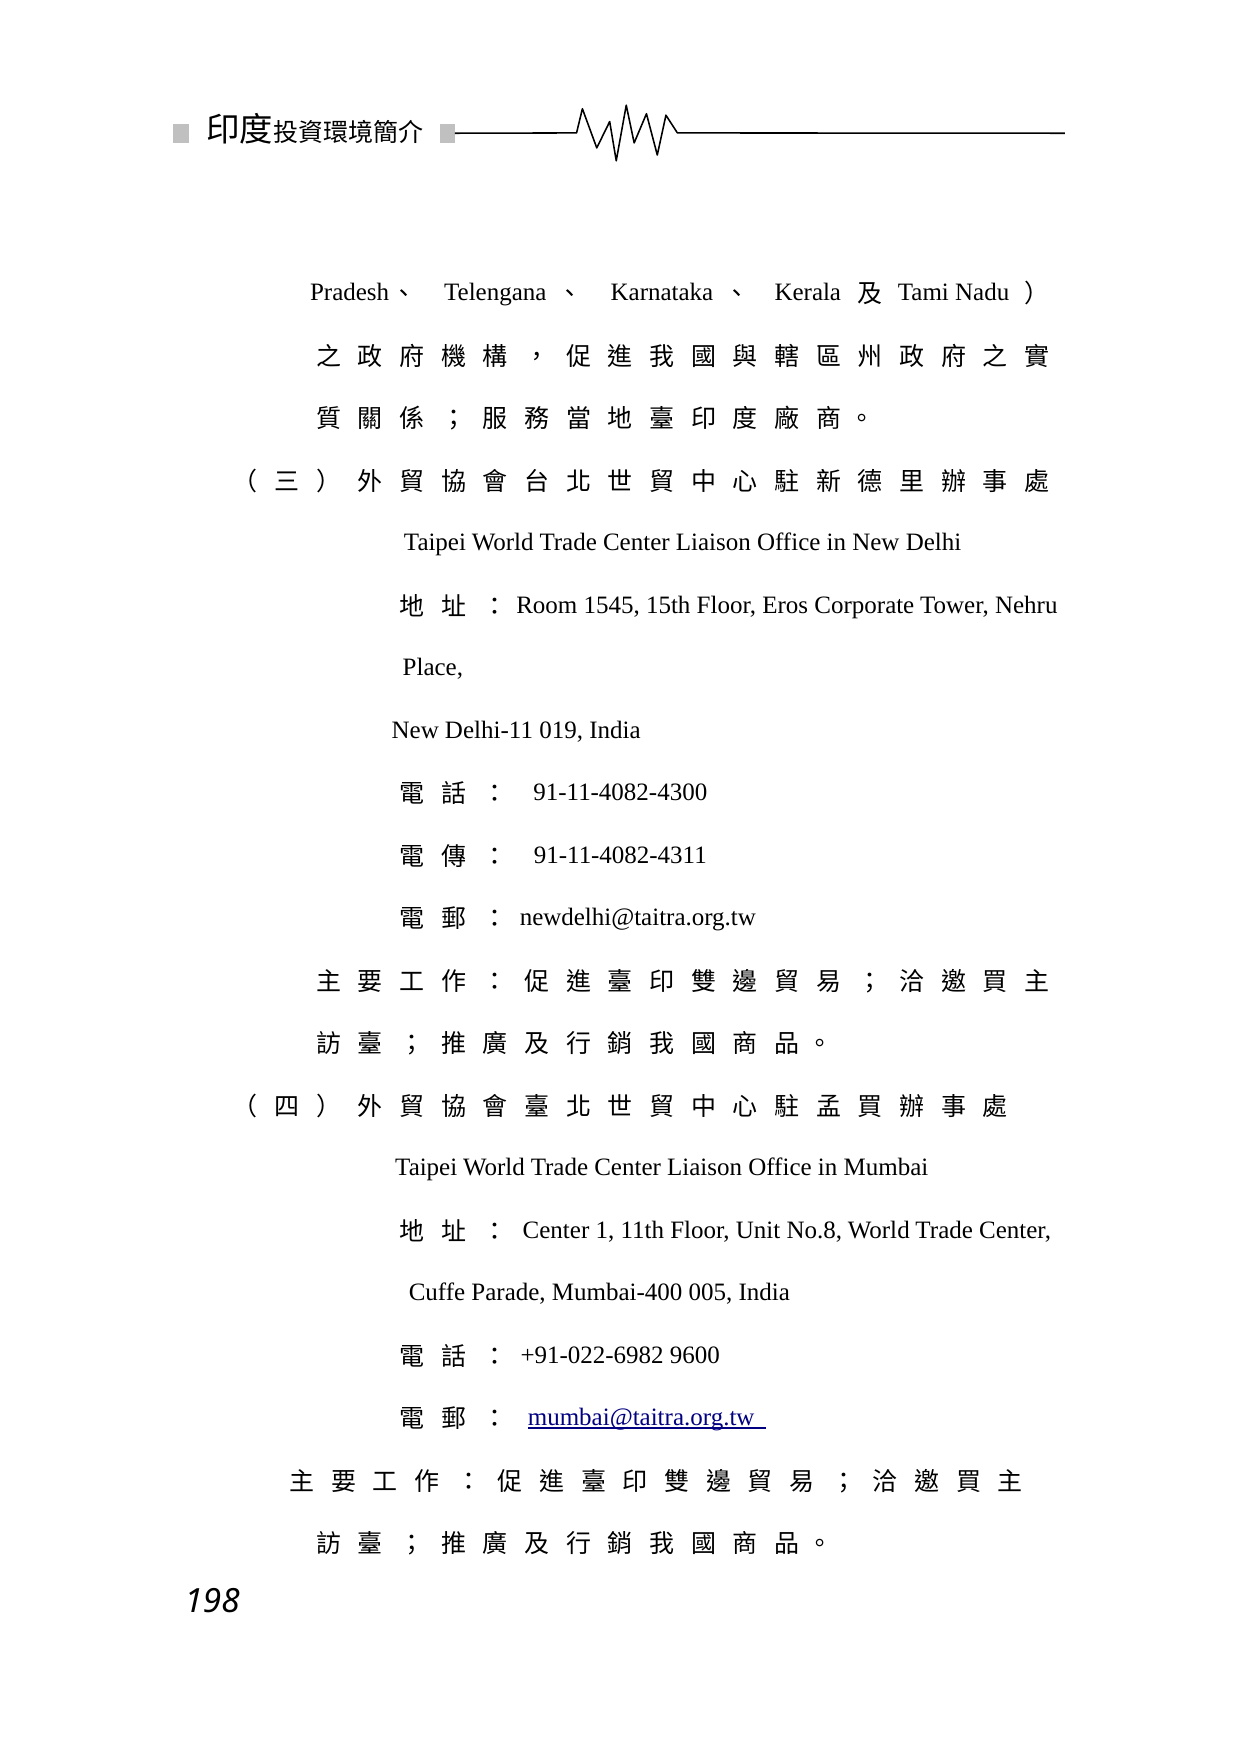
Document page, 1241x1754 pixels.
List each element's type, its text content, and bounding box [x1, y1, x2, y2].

text 電郵：newdelhi@taitra.org.tw [354, 875, 1058, 938]
text Pradesh、Telengana、Karnataka、Kerala及Tami Nadu）之政府機構，促進我國與轄區州政府之實質關係；服務當地臺印度廠商。 [207, 250, 1058, 438]
text 主要工作：促進臺印雙邊貿易；洽邀買主訪臺；推廣及行銷我國商品。 [281, 938, 1058, 1063]
text 主要工作：促進臺印雙邊貿易；洽邀買主訪臺；推廣及行銷我國商品。 [207, 1438, 1058, 1563]
text 地址：Center 1, 11th Floor, Unit No.8, World Trade Center, Cuffe Parade, Mumbai-400 005, India [354, 1188, 1058, 1313]
text Taipei World Trade Center Liaison Office in Mumbai [354, 1125, 1058, 1188]
text Taipei World Trade Center Liaison Office in New Delhi [354, 500, 1058, 563]
text 電郵：mumbai@taitra.org.tw [354, 1375, 1058, 1438]
text 電傳：91-11-4082-4311 [354, 813, 1058, 875]
text 電話：+91-022-6982 9600 [354, 1313, 1058, 1375]
text （三）外貿協會台北世貿中心駐新德里辦事處 [207, 438, 1058, 500]
text 電話：91-11-4082-4300 [354, 750, 1058, 813]
text 地址：Room 1545, 15th Floor, Eros Corporate Tower, Nehru Place, [354, 563, 1058, 688]
text （四）外貿協會臺北世貿中心駐孟買辦事處 [207, 1063, 1058, 1125]
text New Delhi-11 019, India [354, 688, 1058, 750]
